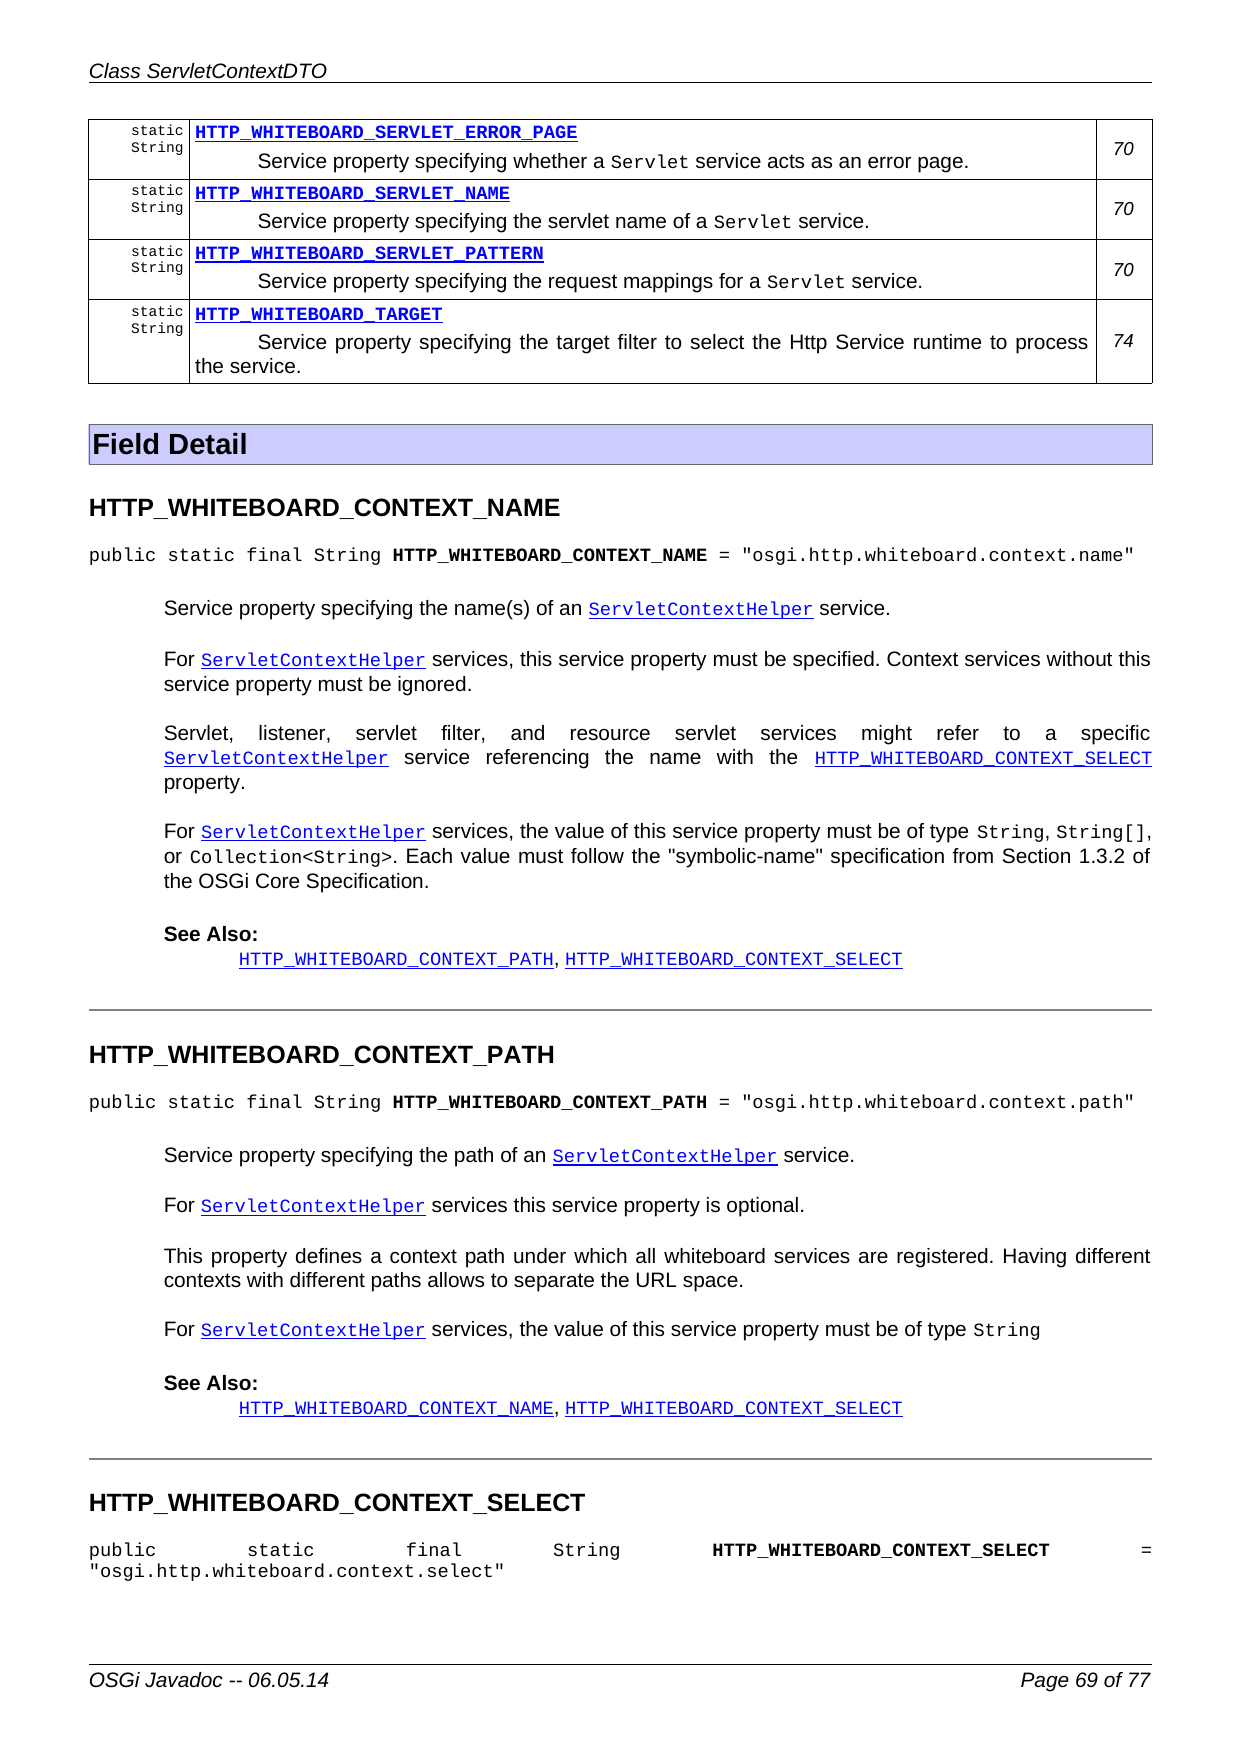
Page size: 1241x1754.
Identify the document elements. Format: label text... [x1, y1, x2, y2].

table_cell static String [89, 300, 189, 382]
text For ServletContextHelper services this service property is optional. [163, 1193, 1152, 1218]
subtitle Field Detail [90, 425, 1152, 464]
table_cell 68 [1097, 240, 1152, 299]
table_cell 71 [1097, 300, 1152, 382]
subtitle HTTP_WHITEBOARD_CONTEXT_SELECT [88, 1488, 1152, 1517]
text For ServletContextHelper services, the value of this service property must be of type String, String[], or Collection<String>. Each value must follow the "symbolic-name" specification from Section 1.3.2 of the OSGi Core Specification. [163, 819, 1152, 893]
text HTTP_WHITEBOARD_CONTEXT_NAME, HTTP_WHITEBOARD_CONTEXT_SELECT [238, 1395, 1152, 1420]
table_cell HTTP_WHITEBOARD_SERVLET_ERROR_PAGE Service property specifying whether a Servlet service acts as an error page. [190, 120, 1096, 179]
text See Also: [163, 922, 1152, 946]
text This property defines a context path under which all whiteboard services are registered. Having different contexts with different paths allows to separate the URL space. [163, 1243, 1152, 1291]
table_cell static String [89, 120, 189, 179]
text For ServletContextHelper services, this service property must be specified. Context services without this service property must be ignored. [163, 646, 1152, 696]
text For ServletContextHelper services, the value of this service property must be of type String [163, 1316, 1152, 1342]
text Service property specifying the name(s) of an ServletContextHelper service. [163, 596, 1152, 621]
table_cell static String [89, 180, 189, 239]
text Servlet, listener, servlet filter, and resource servlet services might refer to a specific ServletContextHelper service referencing the name with the HTTP_WHITEBOARD_CONTEXT_SELECT property. [163, 721, 1152, 794]
text public static final String HTTP_WHITEBOARD_CONTEXT_PATH = "osgi.http.whiteboard.context.path" [88, 1093, 1152, 1114]
subtitle HTTP_WHITEBOARD_CONTEXT_PATH [88, 1040, 1152, 1068]
table_cell HTTP_WHITEBOARD_SERVLET_PATTERN Service property specifying the request mappings for a Servlet service. [190, 240, 1096, 299]
text public static final String HTTP_WHITEBOARD_CONTEXT_NAME = "osgi.http.whiteboard.context.name" [88, 546, 1152, 567]
table_cell static String [89, 240, 189, 299]
subtitle HTTP_WHITEBOARD_CONTEXT_NAME [88, 493, 1152, 522]
text HTTP_WHITEBOARD_CONTEXT_PATH, HTTP_WHITEBOARD_CONTEXT_SELECT [238, 946, 1152, 971]
table_cell 68 [1097, 120, 1152, 179]
text public static final String HTTP_WHITEBOARD_CONTEXT_SELECT = "osgi.http.whiteboard.context.select" [88, 1541, 1152, 1583]
text See Also: [163, 1371, 1152, 1395]
table_cell HTTP_WHITEBOARD_SERVLET_NAME Service property specifying the servlet name of a Servlet service. [190, 180, 1096, 239]
table_cell 68 [1097, 180, 1152, 239]
table_cell HTTP_WHITEBOARD_TARGET Service property specifying the target filter to select the Http Service runtime to process the service. [190, 300, 1096, 382]
text Service property specifying the path of an ServletContextHelper service. [163, 1143, 1152, 1168]
